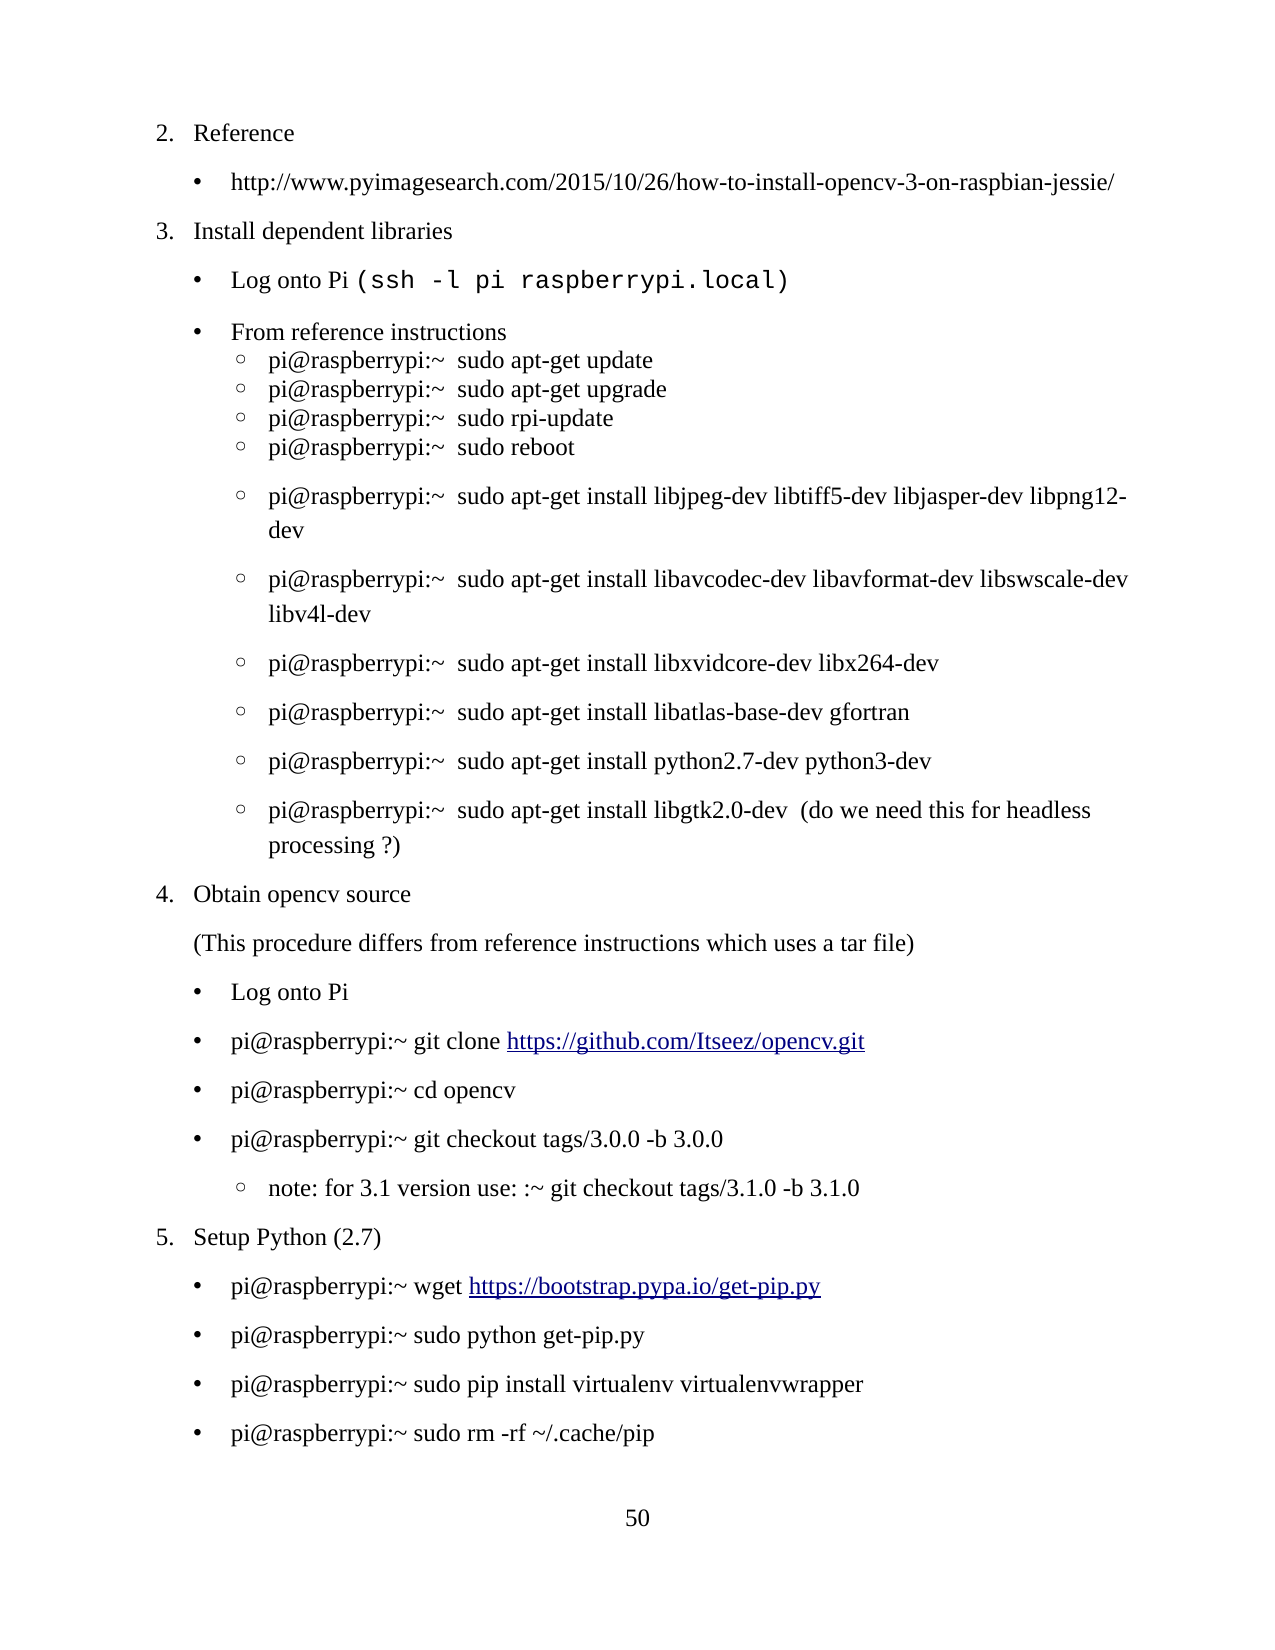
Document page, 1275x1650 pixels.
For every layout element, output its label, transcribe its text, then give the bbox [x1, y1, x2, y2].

list pi@raspberrypi:~ wget https://bootstrap.pypa.io/get-pip.py [193, 1271, 1157, 1300]
list Obtain opencv source [156, 879, 1157, 907]
list pi@raspberrypi:~ sudo apt-get install libatlas-base-dev gfortran [231, 697, 1157, 726]
list Reference [156, 118, 1157, 147]
list note: for 3.1 version use: :~ git checkout tags/3.1.0 -b 3.1.0 [231, 1173, 1157, 1202]
list pi@raspberrypi:~ sudo apt-get upgrade [231, 374, 1157, 403]
list pi@raspberrypi:~ cd opencv [193, 1075, 1157, 1104]
list pi@raspberrypi:~ sudo pip install virtualenv virtualenvwrapper [193, 1369, 1157, 1398]
list pi@raspberrypi:~ sudo apt-get install libavcodec-dev libavformat-dev libswscale-dev libv4l-dev [231, 564, 1157, 628]
list Log onto Pi [193, 977, 1157, 1006]
list pi@raspberrypi:~ sudo apt-get install libxvidcore-dev libx264-dev [231, 648, 1157, 677]
list pi@raspberrypi:~ sudo rpi-update [231, 403, 1157, 432]
list Setup Python (2.7) [156, 1222, 1157, 1251]
list http://www.pyimagesearch.com/2015/10/26/how-to-install-opencv-3-on-raspbian-jessie/ [193, 167, 1157, 196]
list pi@raspberrypi:~ git checkout tags/3.0.0 -b 3.0.0 [193, 1124, 1157, 1153]
list pi@raspberrypi:~ git clone https://github.com/Itseez/opencv.git [193, 1026, 1157, 1055]
list pi@raspberrypi:~ sudo python get-pip.py [193, 1320, 1157, 1349]
list pi@raspberrypi:~ sudo rm -rf ~/.cache/pip [193, 1418, 1157, 1447]
list pi@raspberrypi:~ sudo reboot [231, 432, 1157, 461]
list (This procedure differs from reference instructions which uses a tar file) [156, 928, 1157, 957]
list pi@raspberrypi:~ sudo apt-get install libgtk2.0-dev (do we need this for headless processing ?) [231, 795, 1157, 858]
list pi@raspberrypi:~ sudo apt-get install libjpeg-dev libtiff5-dev libjasper-dev libpng12-dev [231, 481, 1157, 544]
list pi@raspberrypi:~ sudo apt-get update [231, 346, 1157, 374]
list From reference instructions [193, 317, 1157, 346]
list Log onto Pi (ssh -l pi raspberrypi.local) [193, 265, 1157, 296]
list Install dependent libraries [156, 216, 1157, 245]
list pi@raspberrypi:~ sudo apt-get install python2.7-dev python3-dev [231, 746, 1157, 775]
